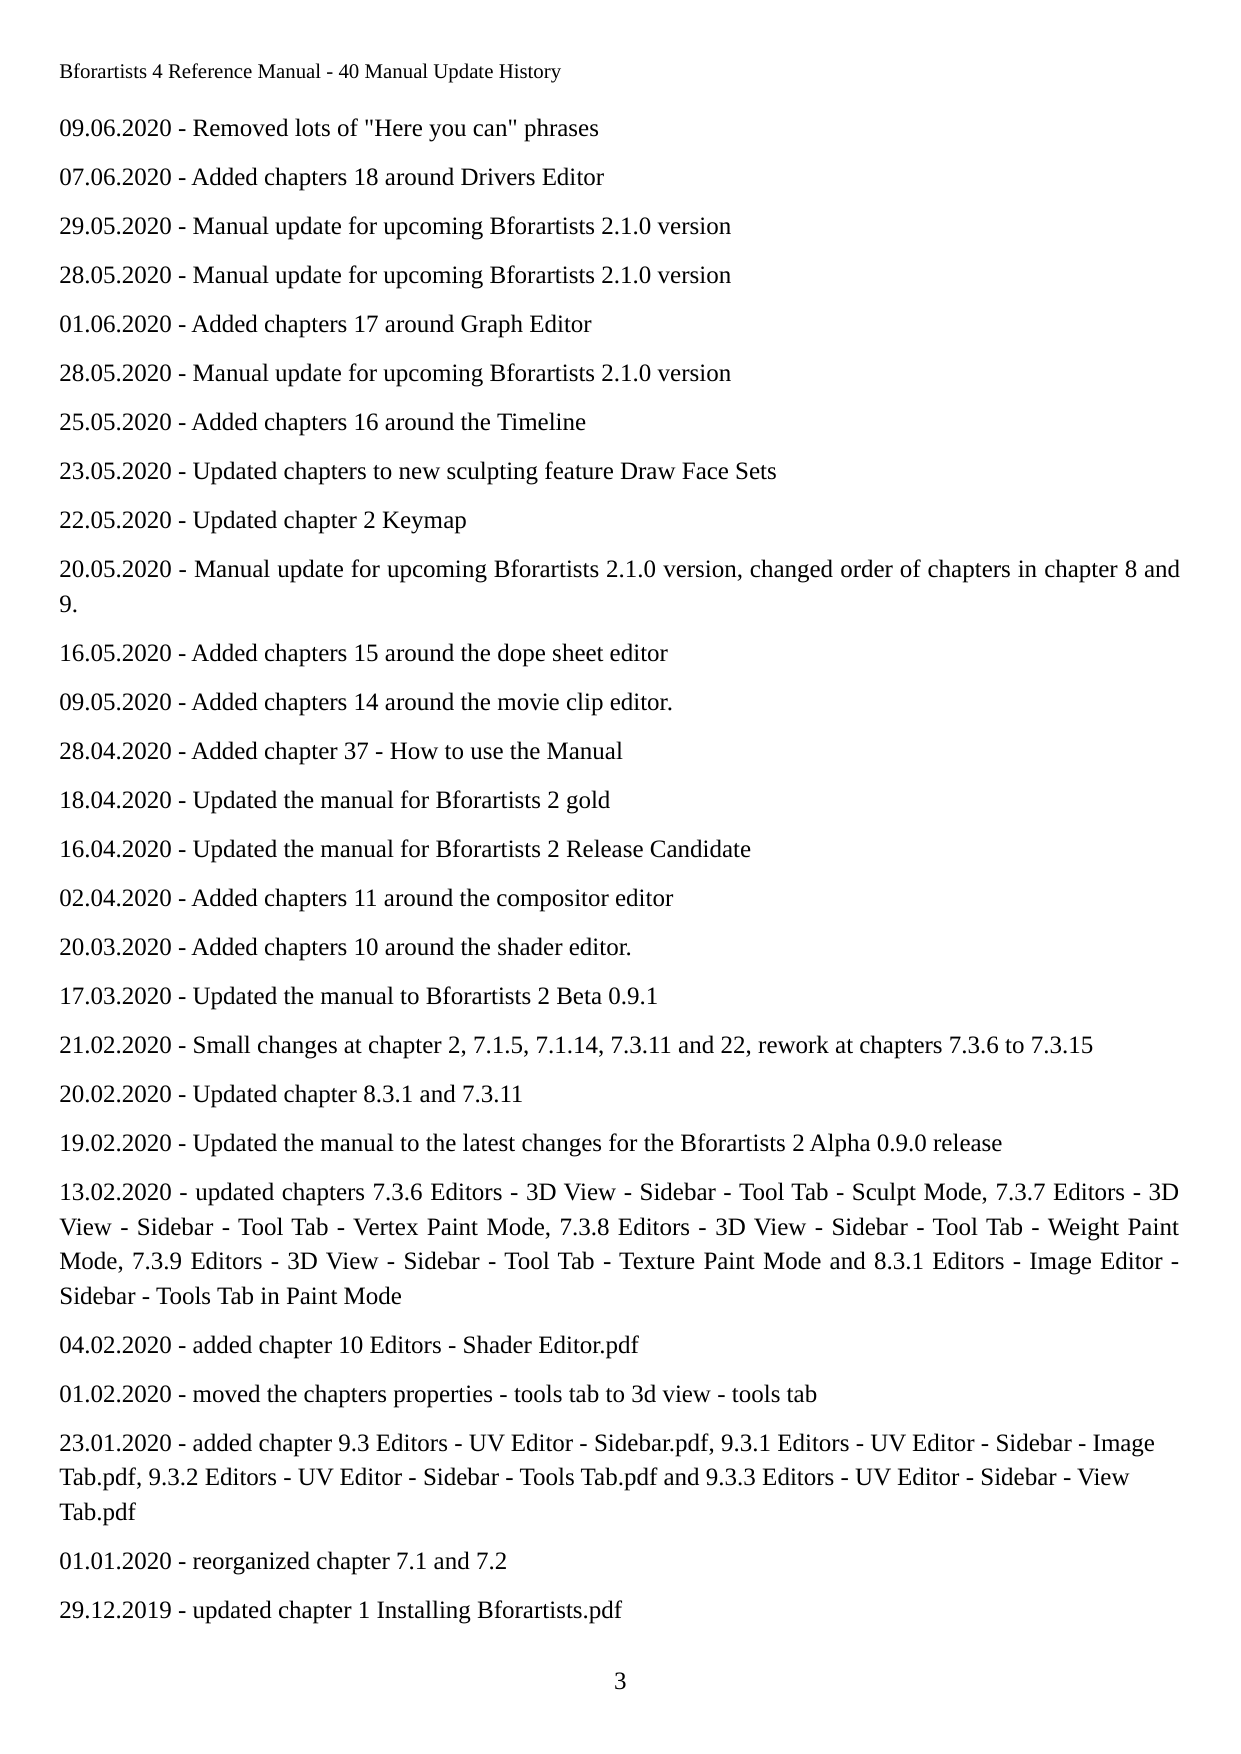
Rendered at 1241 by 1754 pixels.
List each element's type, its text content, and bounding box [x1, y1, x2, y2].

text 17.03.2020 - Updated the manual to Bforartists 2 Beta 0.9.1 [59, 981, 1181, 1010]
text 01.01.2020 - reorganized chapter 7.1 and 7.2 [59, 1546, 1181, 1575]
text 02.04.2020 - Added chapters 11 around the compositor editor [59, 883, 1181, 912]
text 22.05.2020 - Updated chapter 2 Keymap [59, 505, 1181, 534]
text 16.04.2020 - Updated the manual for Bforartists 2 Release Candidate [59, 834, 1181, 863]
text 04.02.2020 - added chapter 10 Editors - Shader Editor.pdf [59, 1330, 1181, 1359]
text 20.02.2020 - Updated chapter 8.3.1 and 7.3.11 [59, 1079, 1181, 1108]
text 18.04.2020 - Updated the manual for Bforartists 2 gold [59, 785, 1181, 814]
text 21.02.2020 - Small changes at chapter 2, 7.1.5, 7.1.14, 7.3.11 and 22, rework at chapters 7.3.6 to 7.3.15 [59, 1030, 1181, 1059]
text 23.05.2020 - Updated chapters to new sculpting feature Draw Face Sets [59, 456, 1181, 485]
text 16.05.2020 - Added chapters 15 around the dope sheet editor [59, 638, 1181, 666]
text 29.05.2020 - Manual update for upcoming Bforartists 2.1.0 version [59, 211, 1181, 239]
text 20.03.2020 - Added chapters 10 around the shader editor. [59, 932, 1181, 961]
text 23.01.2020 - added chapter 9.3 Editors - UV Editor - Sidebar.pdf, 9.3.1 Editors - UV Editor - Sidebar - Image Tab.pdf, 9.3.2 Editors - UV Editor - Sidebar - Tools Tab.pdf and 9.3.3 Editors - UV Editor - Sidebar - View Tab.pdf [59, 1428, 1181, 1526]
text 09.06.2020 - Removed lots of "Here you can" phrases [59, 113, 1181, 141]
text 09.05.2020 - Added chapters 14 around the movie clip editor. [59, 687, 1181, 716]
text 28.05.2020 - Manual update for upcoming Bforartists 2.1.0 version [59, 260, 1181, 288]
text 13.02.2020 - updated chapters 7.3.6 Editors - 3D View - Sidebar - Tool Tab - Sculpt Mode, 7.3.7 Editors - 3D View - Sidebar - Tool Tab - Vertex Paint Mode, 7.3.8 Editors - 3D View - Sidebar - Tool Tab - Weight Paint Mode, 7.3.9 Editors - 3D View - Sidebar - Tool Tab - Texture Paint Mode and 8.3.1 Editors - Image Editor - Sidebar - Tools Tab in Paint Mode [59, 1177, 1181, 1309]
text 01.02.2020 - moved the chapters properties - tools tab to 3d view - tools tab [59, 1379, 1181, 1408]
text 28.04.2020 - Added chapter 37 - How to use the Manual [59, 736, 1181, 764]
text 25.05.2020 - Added chapters 16 around the Timeline [59, 407, 1181, 436]
text 01.06.2020 - Added chapters 17 around Graph Editor [59, 309, 1181, 338]
text 29.12.2019 - updated chapter 1 Installing Bforartists.pdf [59, 1595, 1181, 1624]
text 20.05.2020 - Manual update for upcoming Bforartists 2.1.0 version, changed order of chapters in chapter 8 and 9. [59, 554, 1181, 617]
text 07.06.2020 - Added chapters 18 around Drivers Editor [59, 162, 1181, 190]
text 28.05.2020 - Manual update for upcoming Bforartists 2.1.0 version [59, 358, 1181, 387]
text 19.02.2020 - Updated the manual to the latest changes for the Bforartists 2 Alpha 0.9.0 release [59, 1128, 1181, 1157]
